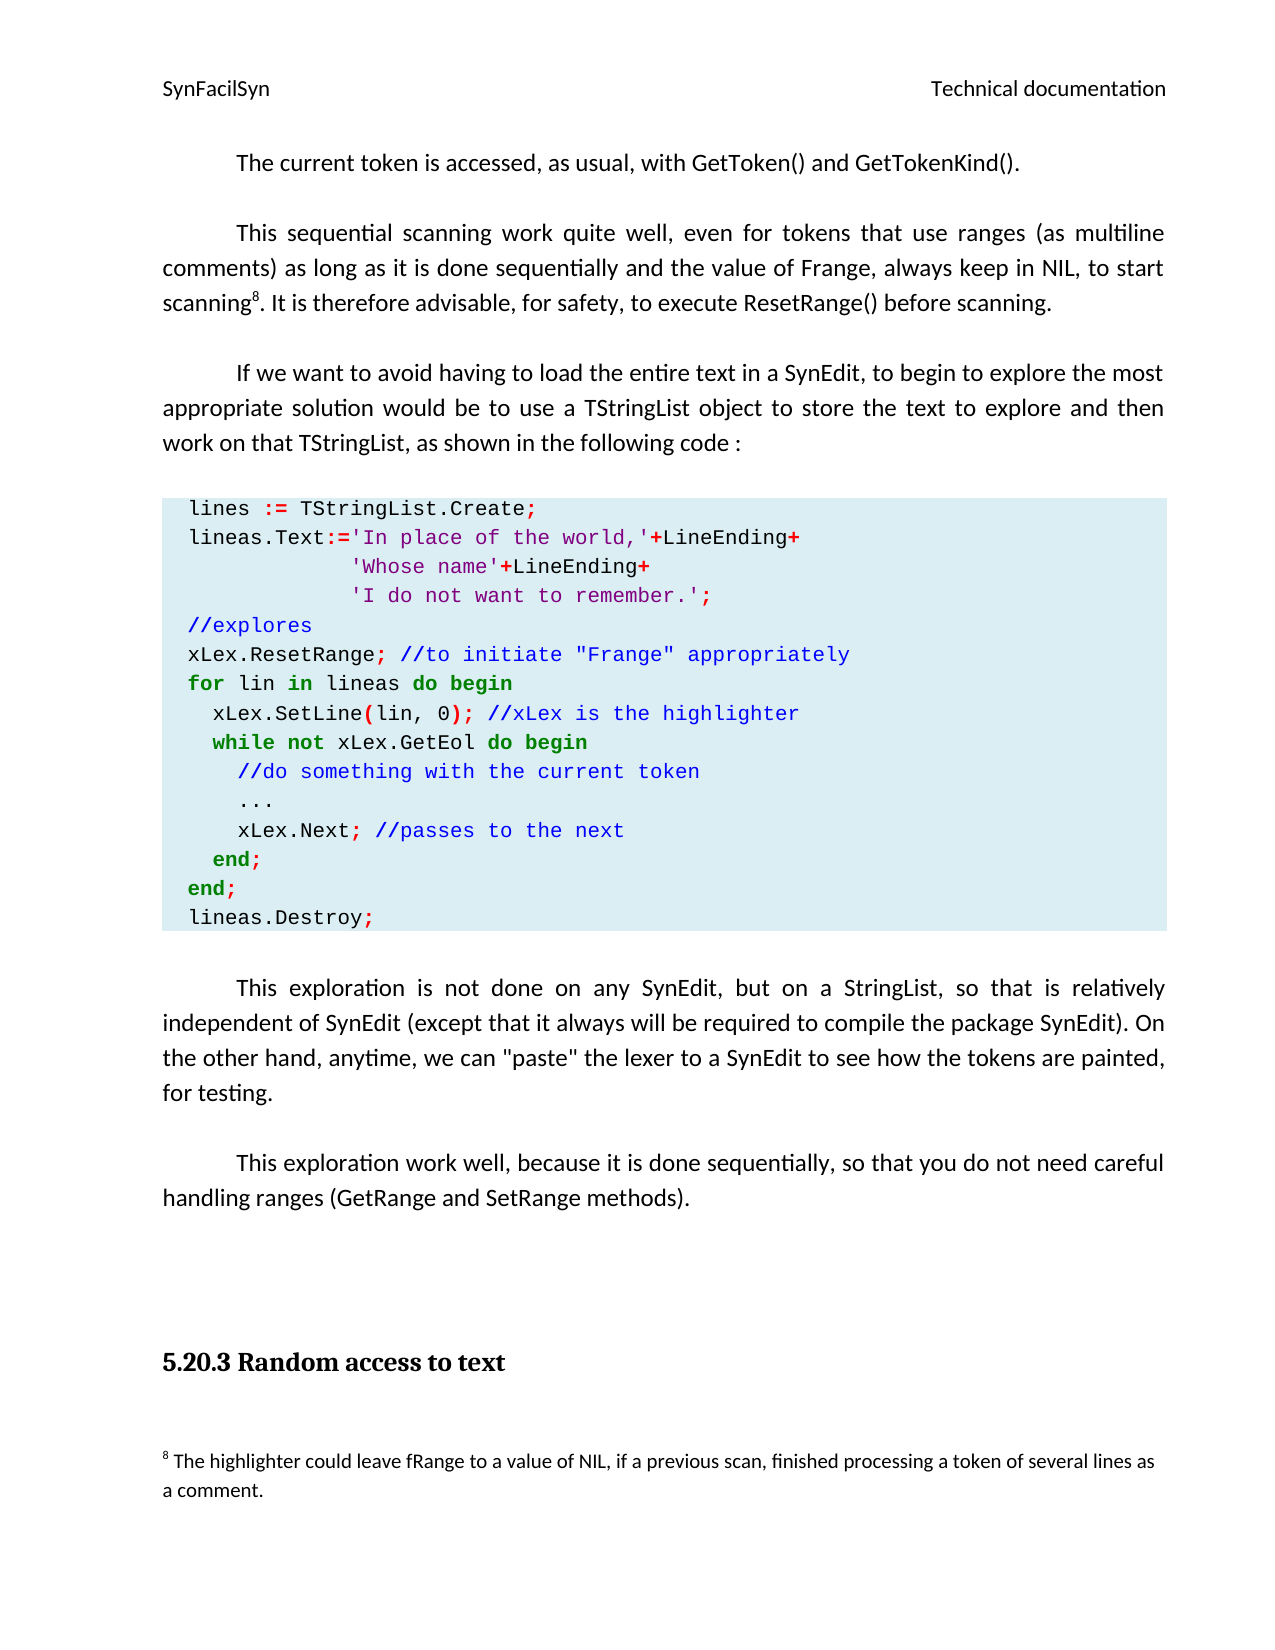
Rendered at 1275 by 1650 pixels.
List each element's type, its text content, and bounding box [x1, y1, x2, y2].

text ... [162, 790, 1167, 814]
text for lin in lineas do begin [162, 673, 1167, 697]
text 'Whose name'+LineEnding+ [162, 556, 1167, 580]
text This exploration work well, because it is done sequentially, so that you do not need careful handling ranges (GetRange and SetRange methods). [162, 1147, 1167, 1212]
text //do something with the current token [162, 761, 1167, 785]
text xLex.Next; //passes to the next [162, 819, 1167, 843]
text The current token is accessed, as usual, with GetToken() and GetTokenKind(). [162, 148, 1167, 178]
subtitle Random access to text [162, 1347, 1167, 1378]
text lines := TStringList.Create; [162, 498, 1167, 521]
text 'I do not want to remember.'; [162, 585, 1167, 609]
text xLex.SetLine(lin, 0); //xLex is the highlighter [162, 702, 1167, 726]
text If we want to avoid having to load the entire text in a SynEdit, to begin to explore the most appropriate solution would be to use a TStringList object to store the text to explore and then work on that TStringList, as shown in the following code : [162, 358, 1167, 458]
text //explores [162, 615, 1167, 638]
text The highlighter could leave fRange to a value of NIL, if a previous scan, finished processing a token of several lines as a comment. [162, 1448, 1167, 1502]
text lineas.Text:='In place of the world,'+LineEnding+ [162, 527, 1167, 551]
text xLex.ResetRange; //to initiate "Frange" appropriately [162, 644, 1167, 668]
text This exploration is not done on any SynEdit, but on a StringList, so that is relatively independent of SynEdit (except that it always will be required to compile the package SynEdit). On the other hand, anytime, we can "paste" the lexer to a SynEdit to see how the tokens are painted, for testing. [162, 972, 1167, 1107]
text end; [162, 849, 1167, 872]
text lineas.Destroy; [162, 907, 1167, 931]
text This sequential scanning work quite well, even for tokens that use ranges (as multiline comments) as long as it is done sequentially and the value of Frange, always keep in NIL, to start scanning. It is therefore advisable, for safety, to execute ResetRange() before scanning. [162, 218, 1167, 318]
text while not xLex.GetEol do begin [162, 732, 1167, 755]
text end; [162, 878, 1167, 902]
